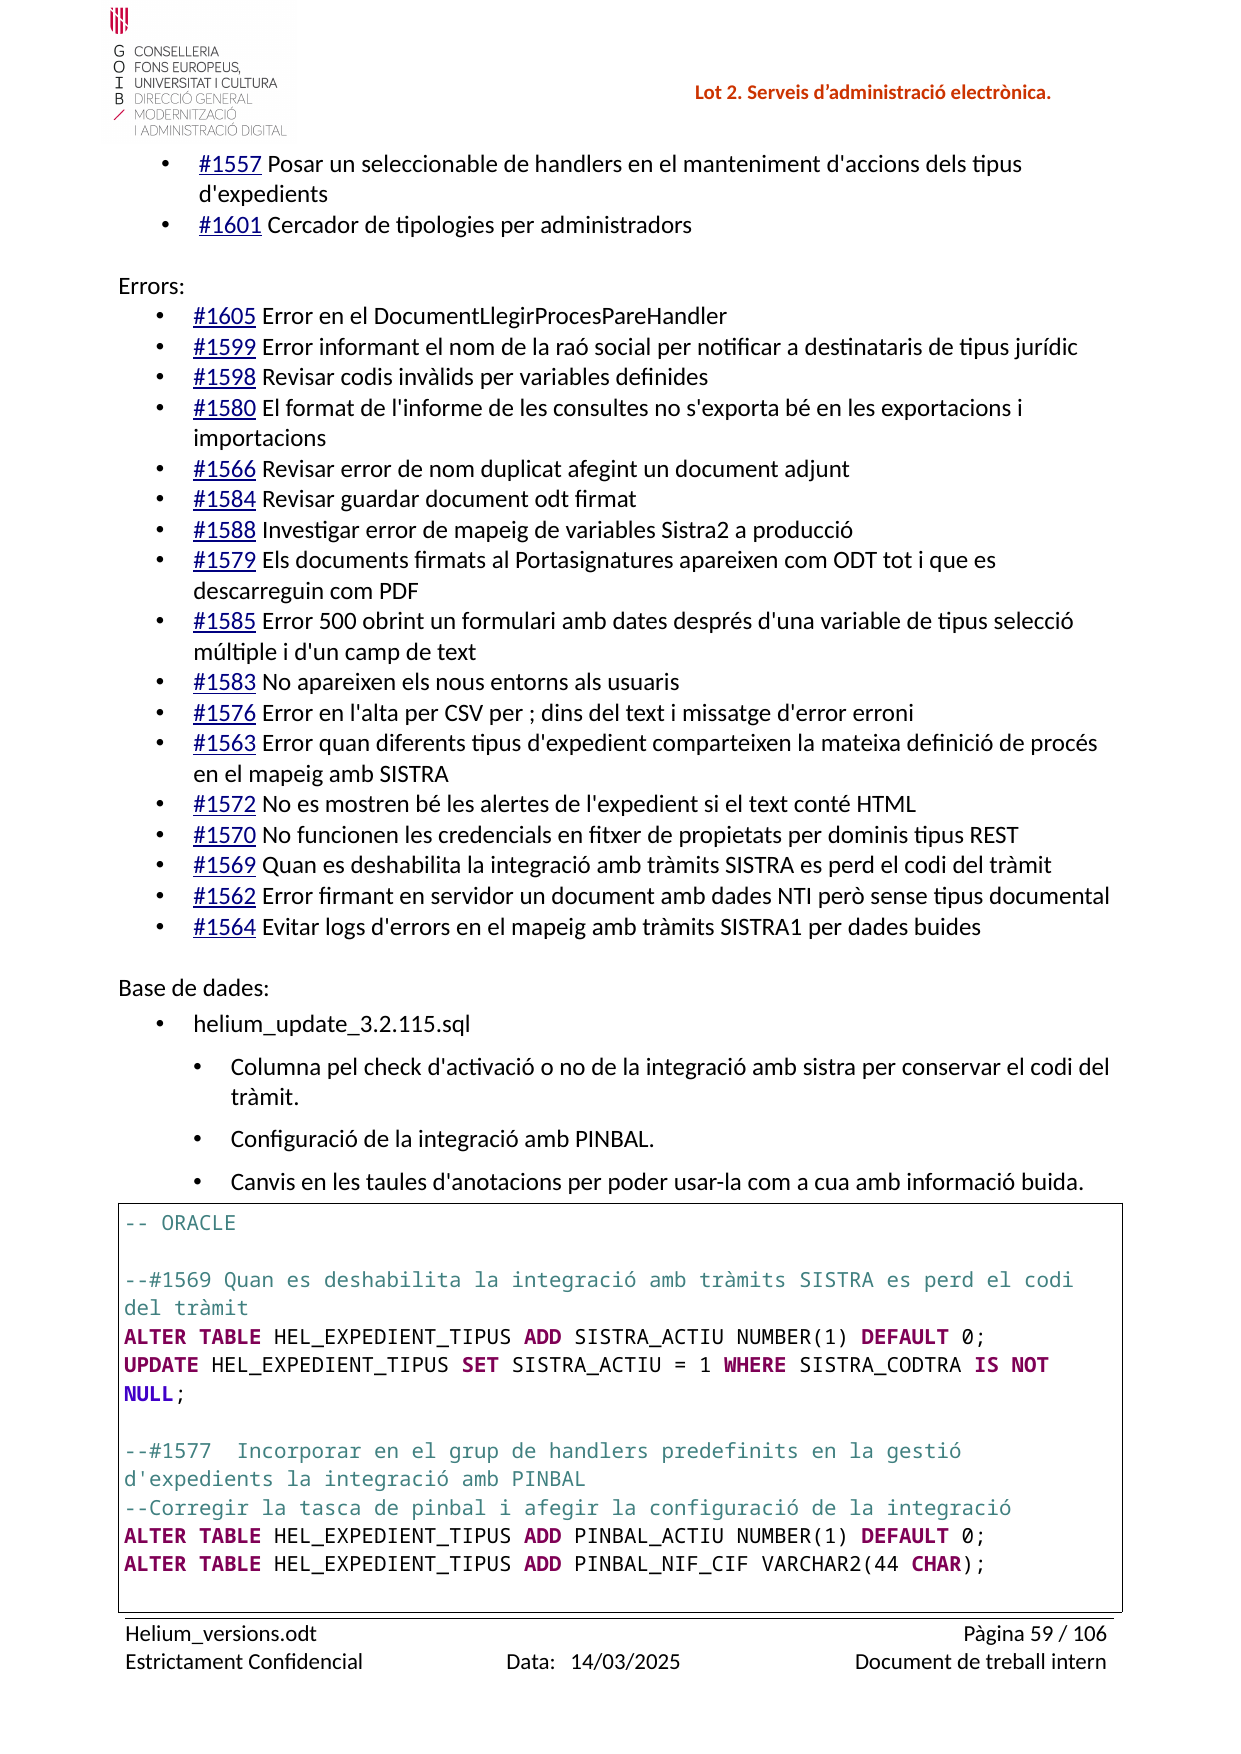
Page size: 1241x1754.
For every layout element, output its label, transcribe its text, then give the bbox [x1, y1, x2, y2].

list #1583 No apareixen els nous entorns als usuaris [156, 667, 1122, 697]
list #1566 Revisar error de nom duplicat afegint un document adjunt [156, 453, 1122, 483]
list Columna pel check d'activació o no de la integració amb sistra per conservar el codi del tràmit. [193, 1051, 1122, 1112]
list #1585 Error 500 obrint un formulari amb dates després d'una variable de tipus selecció múltiple i d'un camp de text [156, 606, 1122, 667]
list #1605 Error en el DocumentLlegirProcesPareHandler [156, 300, 1122, 331]
list #1570 No funcionen les credencials en fitxer de propietats per dominis tipus REST [156, 819, 1122, 850]
list #1562 Error firmant en servidor un document amb dades NTI però sense tipus documental [156, 880, 1122, 911]
list #1588 Investigar error de mapeig de variables Sistra2 a producció [156, 514, 1122, 544]
list #1599 Error informant el nom de la raó social per notificar a destinataris de tipus jurídic [156, 331, 1122, 361]
list helium_update_3.2.115.sql [156, 1008, 1122, 1039]
list #1563 Error quan diferents tipus d'expedient comparteixen la mateixa definició de procés en el mapeig amb SISTRA [156, 728, 1122, 789]
list #1579 Els documents firmats al Portasignatures apareixen com ODT tot i que es descarreguin com PDF [156, 544, 1122, 606]
picture [100, 0, 297, 144]
list #1598 Revisar codis invàlids per variables definides [156, 361, 1122, 392]
table_header -- ORACLE --#1569 Quan es deshabilita la integració amb tràmits SISTRA es perd el codi del tràmit ALTER TABLE HEL_EXPEDIENT_TIPUS ADD SISTRA_ACTIU NUMBER(1) DEFAULT 0; UPDATE HEL_EXPEDIENT_TIPUS SET SISTRA_ACTIU = 1 WHERE SISTRA_CODTRA IS NOT NULL; --#1577 Incorporar en el grup de handlers predefinits en la gestió d'expedients la integració amb PINBAL --Corregir la tasca de pinbal i afegir la configuració de la integració ALTER TABLE HEL_EXPEDIENT_TIPUS ADD PINBAL_ACTIU NUMBER(1) DEFAULT 0; ALTER TABLE HEL_EXPEDIENT_TIPUS ADD PINBAL_NIF_CIF VARCHAR2(44 CHAR); [119, 1204, 1122, 1612]
list Canvis en les taules d'anotacions per poder usar-la com a cua amb informació buida. [193, 1166, 1122, 1196]
list #1569 Quan es deshabilita la integració amb tràmits SISTRA es perd el codi del tràmit [156, 850, 1122, 880]
list #1576 Error en l'alta per CSV per ; dins del text i missatge d'error erroni [156, 697, 1122, 728]
list #1584 Revisar guardar document odt firmat [156, 483, 1122, 514]
list #1601 Cercador de tipologies per administradors [161, 209, 1122, 239]
list #1572 No es mostren bé les alertes de l'expedient si el text conté HTML [156, 789, 1122, 819]
list #1580 El format de l'informe de les consultes no s'exporta bé en les exportacions i importacions [156, 392, 1122, 453]
list #1564 Evitar logs d'errors en el mapeig amb tràmits SISTRA1 per dades buides [156, 911, 1122, 941]
list Configuració de la integració amb PINBAL. [193, 1123, 1122, 1154]
text Errors: [118, 270, 1122, 300]
list #1557 Posar un seleccionable de handlers en el manteniment d'accions dels tipus d'expedients [161, 148, 1122, 209]
text Base de dades: [118, 972, 1122, 1002]
